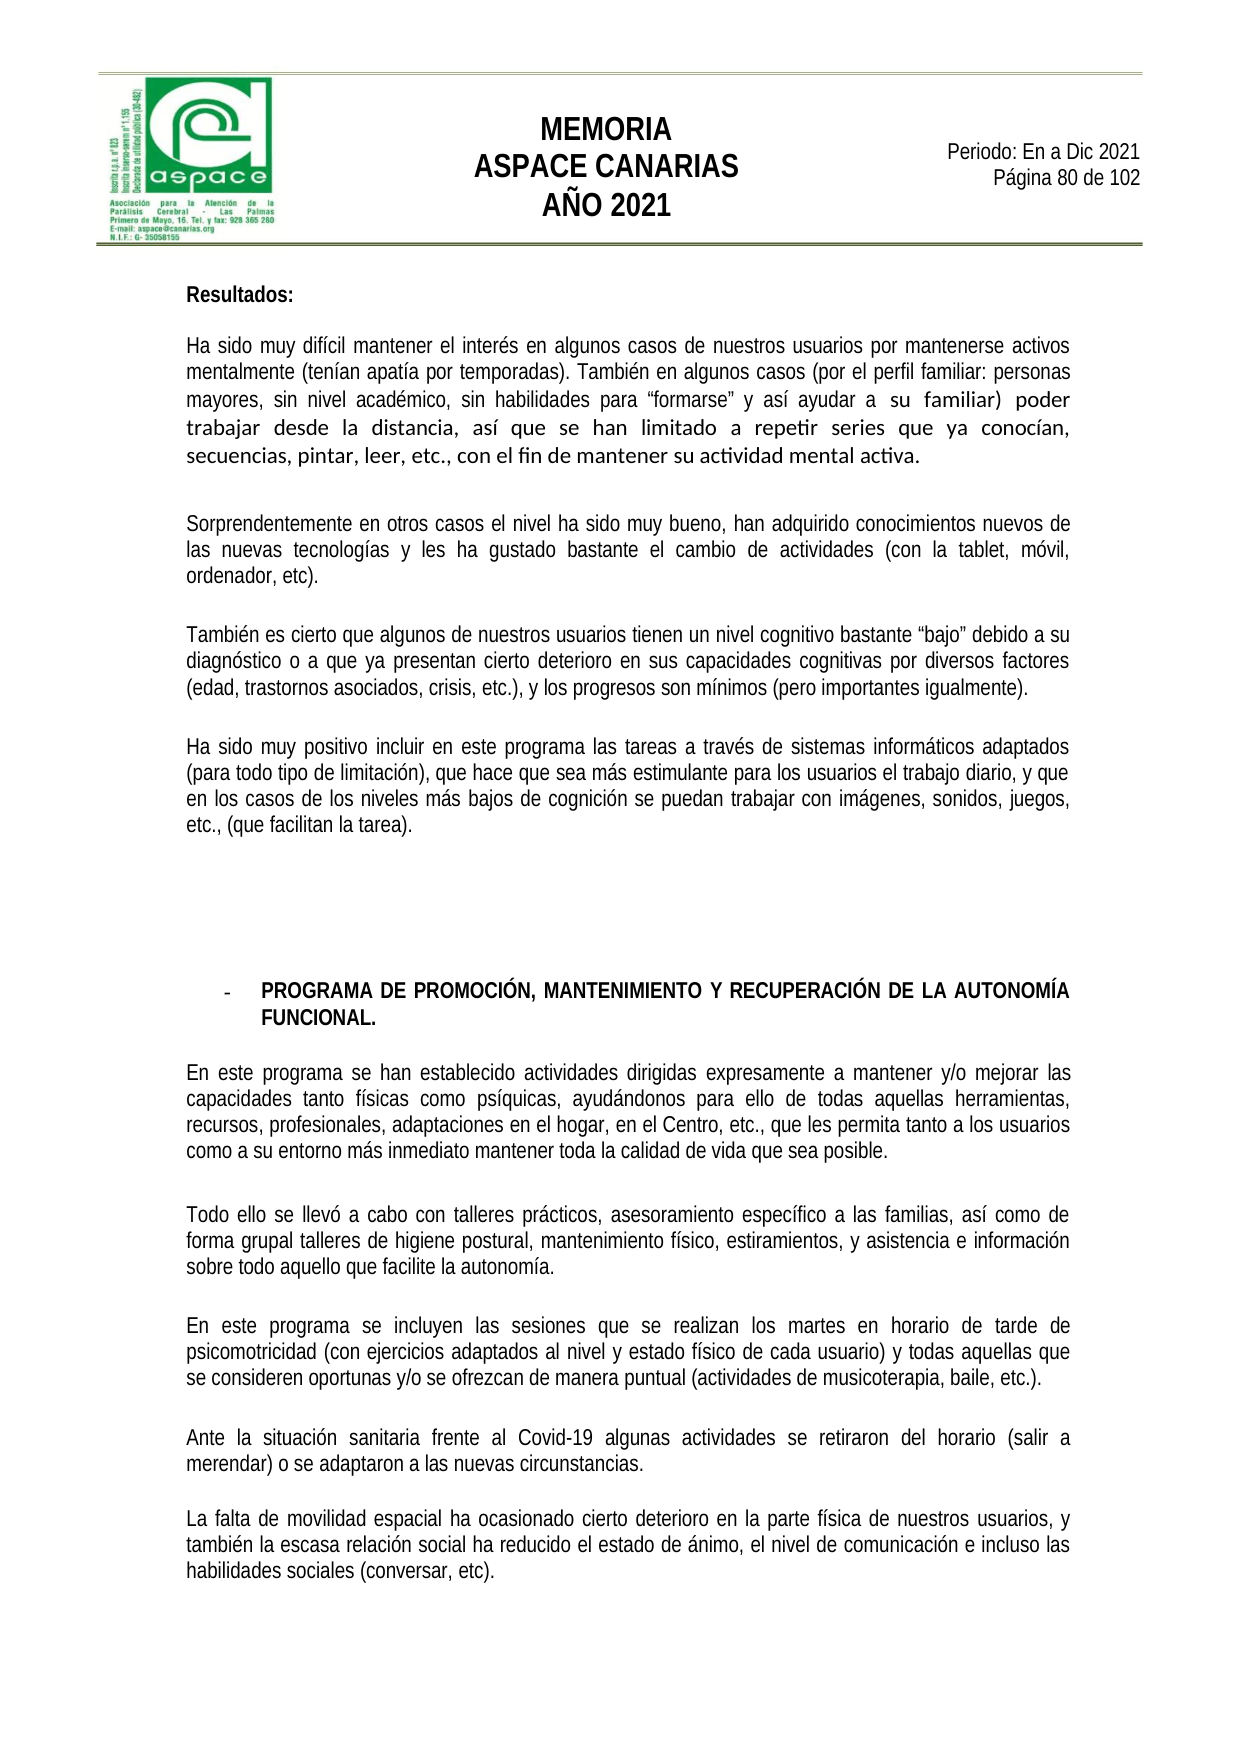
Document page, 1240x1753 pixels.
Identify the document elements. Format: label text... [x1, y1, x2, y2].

text Ha sido muy positivo incluir en este programa las tareas a través de sistemas informáticos adaptados [186, 733, 1187, 759]
text (para todo tipo de limitación), que hace que sea más estimulante para los usuarios el trabajo diario, y que [186, 759, 1187, 786]
text recursos, profesionales, adaptaciones en el hogar, en el Centro, etc., que les permita tanto a los usuarios [186, 1111, 1187, 1137]
text Resultados: [186, 282, 311, 308]
text Periodo: En a Dic 2021 [947, 139, 1157, 165]
text diagnóstico o a que ya presentan cierto deterioro en sus capacidades cognitivas por diversos factores [186, 648, 1187, 674]
text La falta de movilidad espacial ha ocasionado cierto deterioro en la parte física de nuestros usuarios, y [186, 1506, 1186, 1532]
text mayores, sin nivel académico, sin habilidades para “formarse” y así ayudar a su familiar) poder [186, 385, 1187, 413]
text como a su entorno más inmediato mantener toda la calidad de vida que sea posible. [186, 1137, 1187, 1163]
text capacidades tanto físicas como psíquicas, ayudándonos para ello de todas aquellas herramientas, [186, 1085, 1187, 1111]
text AÑO 2021 [542, 186, 771, 223]
text Ante la situación sanitaria frente al Covid-19 algunas actividades se retiraron del horario (salir a [186, 1424, 1187, 1450]
text - [224, 977, 247, 1006]
text PROGRAMA DE PROMOCIÓN, MANTENIMIENTO Y RECUPERACIÓN DE LA AUTONOMÍA [261, 978, 1176, 1004]
text Ha sido muy difícil mantener el interés en algunos casos de nuestros usuarios por mantenerse activos [186, 333, 1187, 359]
text Todo ello se llevó a cabo con talleres prácticos, asesoramiento específico a las familias, así como de [186, 1201, 1187, 1227]
text MEMORIA [540, 109, 771, 147]
text psicomotricidad (con ejercicios adaptados al nivel y estado físico de cada usuario) y todas aquellas que [186, 1339, 1187, 1365]
text En este programa se incluyen las sesiones que se realizan los martes en horario de tarde de [186, 1313, 1187, 1339]
text mentalmente (tenían apatía por temporadas). También en algunos casos (por el perfil familiar: personas [186, 359, 1187, 385]
text secuencias, pintar, leer, etc., con el fin de mantener su actividad mental activa. [186, 441, 1187, 469]
text ordenador, etc). [186, 563, 1187, 589]
text También es cierto que algunos de nuestros usuarios tienen un nivel cognitivo bastante “bajo” debido a su [186, 622, 1187, 648]
text Sorprendentemente en otros casos el nivel ha sido muy bueno, han adquirido conocimientos nuevos de [186, 511, 1187, 537]
text merendar) o se adaptaron a las nuevas circunstancias. [186, 1450, 1187, 1476]
text (edad, trastornos asociados, crisis, etc.), y los progresos son mínimos (pero importantes igualmente). [186, 674, 1187, 700]
text forma grupal talleres de higiene postural, mantenimiento físico, estiramientos, y asistencia e información [186, 1227, 1187, 1253]
text ASPACE CANARIAS [473, 147, 771, 186]
text también la escasa relación social ha reducido el estado de ánimo, el nivel de comunicación e incluso las [186, 1532, 1186, 1558]
text trabajar desde la distancia, así que se han limitado a repetir series que ya conocían, [186, 413, 1187, 441]
text se consideren oportunas y/o se ofrezcan de manera puntual (actividades de musicoterapia, baile, etc.). [186, 1365, 1187, 1391]
text las nuevas tecnologías y les ha gustado bastante el cambio de actividades (con la tablet, móvil, [186, 537, 1187, 563]
text Página 80 de 102 [993, 165, 1157, 191]
text FUNCIONAL. [261, 1004, 1176, 1030]
text sobre todo aquello que facilite la autonomía. [186, 1253, 1187, 1279]
text etc., (que facilitan la tarea). [186, 812, 1187, 838]
text en los casos de los niveles más bajos de cognición se puedan trabajar con imágenes, sonidos, juegos, [186, 786, 1187, 812]
text En este programa se han establecido actividades dirigidas expresamente a mantener y/o mejorar las [186, 1059, 1187, 1085]
picture [96, 66, 1143, 259]
text habilidades sociales (conversar, etc). [186, 1558, 1186, 1584]
